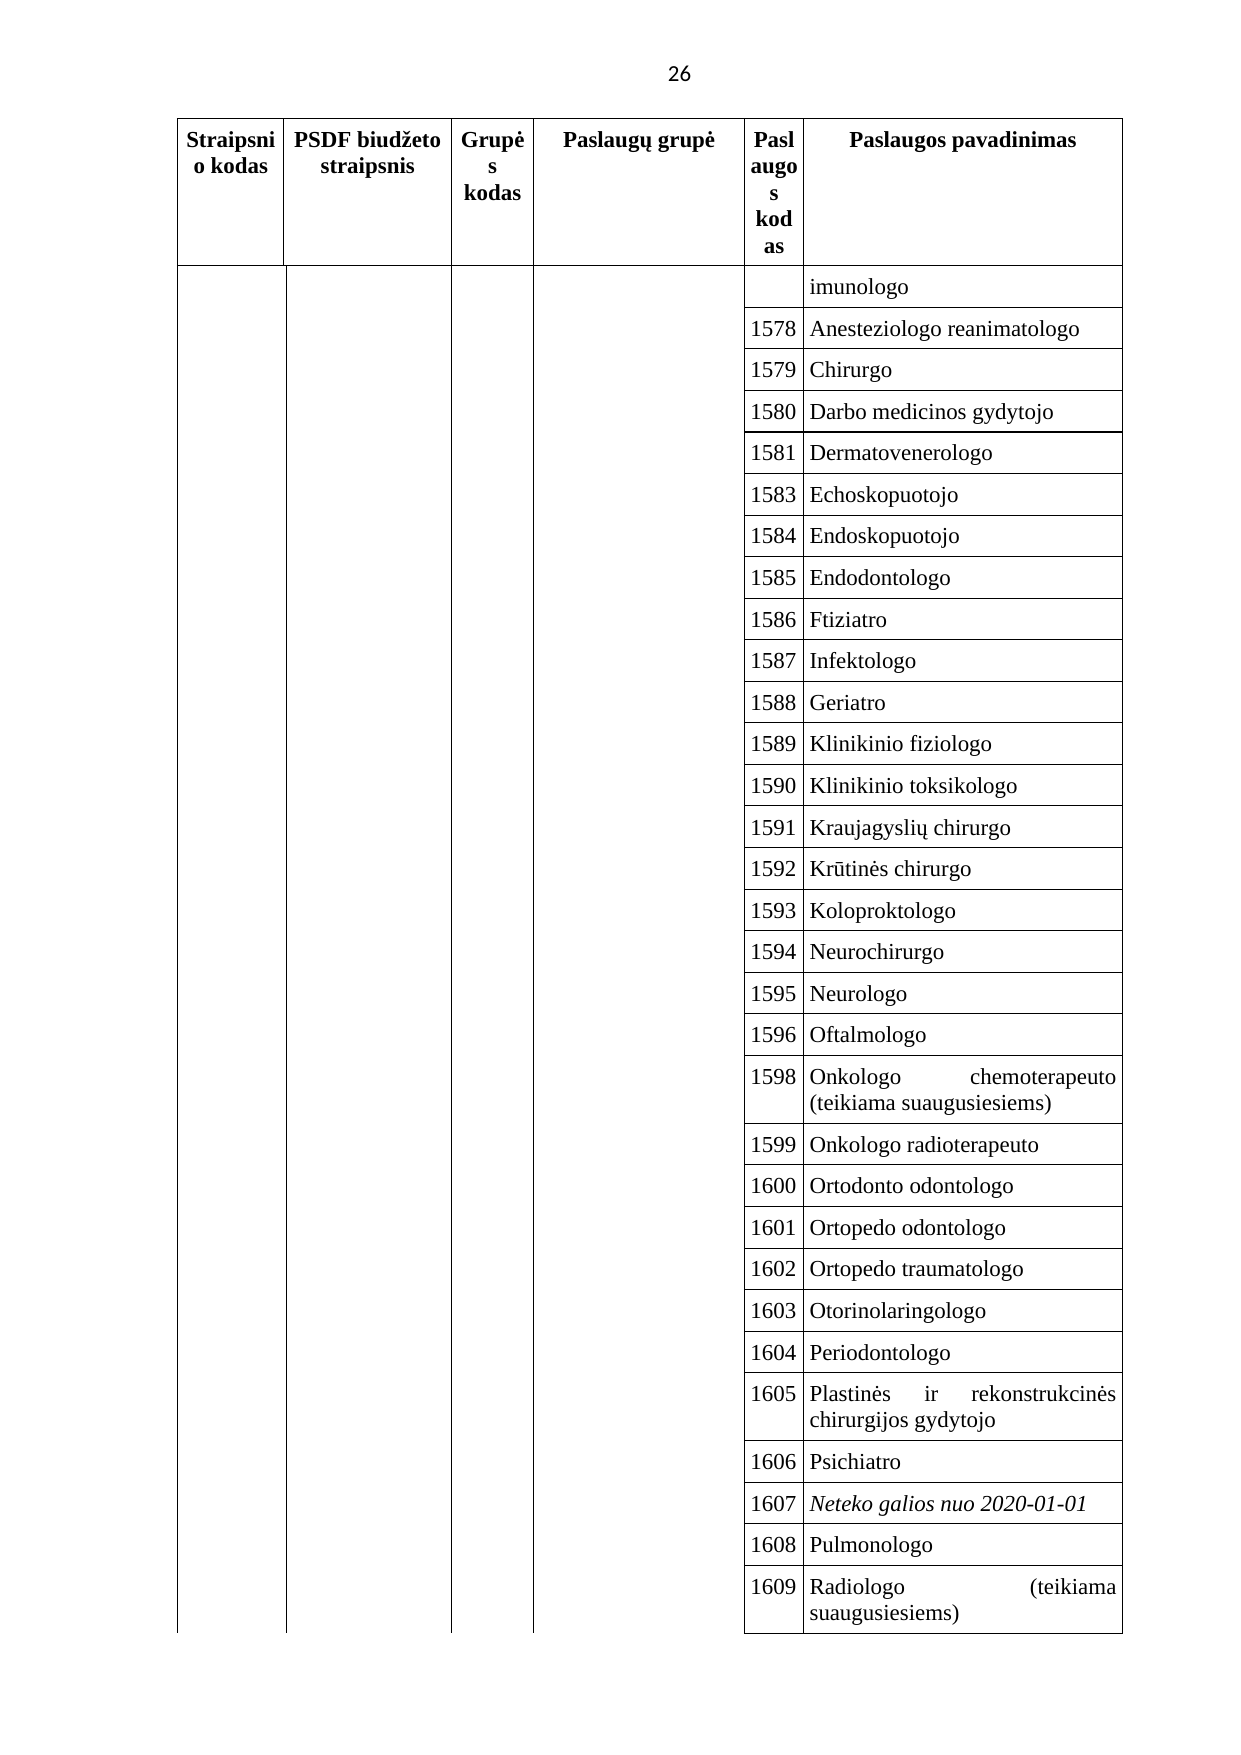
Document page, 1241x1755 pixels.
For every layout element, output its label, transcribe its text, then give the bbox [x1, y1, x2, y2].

table_cell 1598 [745, 1056, 803, 1123]
table_cell [452, 805, 533, 847]
table_cell [287, 473, 451, 514]
table_cell [287, 1013, 451, 1055]
table_cell Dermatovenerologo [804, 433, 1122, 473]
table_cell [534, 889, 744, 930]
table_cell [287, 556, 451, 598]
table_cell [178, 390, 286, 431]
table_cell 1587 [745, 640, 803, 681]
table_cell 1593 [745, 890, 803, 930]
table_cell [534, 930, 744, 972]
table_cell Anesteziologo reanimatologo [804, 308, 1122, 348]
table_cell 1581 [745, 433, 803, 473]
table_cell [287, 1123, 451, 1164]
table_cell Plastinės ir rekonstrukcinės chirurgijos gydytojo [804, 1373, 1122, 1440]
table_cell [534, 1289, 744, 1331]
table_cell [534, 515, 744, 556]
table_cell [287, 1523, 451, 1565]
table_cell Endodontologo [804, 557, 1122, 598]
table_cell [178, 1123, 286, 1164]
table_cell [178, 930, 286, 972]
table_cell [178, 556, 286, 598]
table_cell [452, 556, 533, 598]
table_cell [287, 847, 451, 888]
table_cell 1590 [745, 765, 803, 805]
table_cell Darbo medicinos gydytojo [804, 391, 1122, 431]
table_cell [287, 1289, 451, 1331]
table_cell [178, 266, 286, 307]
table_cell [287, 1331, 451, 1372]
table_header Straipsnio kodas [178, 119, 283, 265]
table_cell [452, 1055, 533, 1123]
table_cell [534, 1206, 744, 1247]
table_cell [178, 1013, 286, 1055]
table_cell 1607 [745, 1483, 803, 1523]
table_cell Radiologo (teikiama suaugusiesiems) [804, 1566, 1122, 1633]
table_cell [452, 681, 533, 722]
table_cell [534, 431, 744, 473]
table_cell [178, 515, 286, 556]
table_cell 1600 [745, 1165, 803, 1206]
table_cell 1595 [745, 973, 803, 1013]
table_cell [452, 764, 533, 805]
table_cell 1605 [745, 1373, 803, 1440]
table_cell [178, 307, 286, 348]
table_cell [534, 266, 744, 307]
table_cell [287, 1440, 451, 1482]
table_cell [452, 1482, 533, 1523]
table_cell 1586 [745, 599, 803, 639]
table_cell Neurologo [804, 973, 1122, 1013]
table_cell imunologo [804, 266, 1122, 307]
table_cell [534, 1123, 744, 1164]
table_cell [534, 1164, 744, 1206]
table_cell 1578 [745, 308, 803, 348]
table_cell [534, 556, 744, 598]
table_cell [452, 1289, 533, 1331]
table_cell 1609 [745, 1566, 803, 1633]
table_cell [287, 348, 451, 390]
table_cell Onkologo chemoterapeuto (teikiama suaugusiesiems) [804, 1056, 1122, 1123]
table_cell [287, 764, 451, 805]
table_cell [452, 598, 533, 639]
table_cell Koloproktologo [804, 890, 1122, 930]
table_cell [452, 930, 533, 972]
table_cell [452, 1013, 533, 1055]
table_cell [452, 1206, 533, 1247]
table_cell Otorinolaringologo [804, 1290, 1122, 1331]
table_cell [178, 348, 286, 390]
table_cell 1596 [745, 1014, 803, 1055]
table_cell [178, 1164, 286, 1206]
table_cell [452, 1440, 533, 1482]
table_cell 1602 [745, 1249, 803, 1289]
table_cell [287, 805, 451, 847]
table_cell [534, 598, 744, 639]
table_cell 1599 [745, 1124, 803, 1164]
table_cell [452, 1248, 533, 1289]
table_cell [178, 1372, 286, 1440]
table_cell [287, 639, 451, 681]
table_cell Psichiatro [804, 1441, 1122, 1482]
table_cell 1580 [745, 391, 803, 431]
table_cell [287, 1206, 451, 1247]
table_cell [452, 1123, 533, 1164]
table_cell Geriatro [804, 682, 1122, 722]
table_cell [452, 722, 533, 764]
table_cell 1603 [745, 1290, 803, 1331]
table_cell 1584 [745, 516, 803, 556]
table_cell [178, 1289, 286, 1331]
table_cell [534, 972, 744, 1013]
table_cell Periodontologo [804, 1332, 1122, 1372]
table_cell Ortopedo odontologo [804, 1207, 1122, 1247]
table_cell [452, 348, 533, 390]
table_cell [534, 639, 744, 681]
table_cell [452, 972, 533, 1013]
table_cell [178, 473, 286, 514]
table_cell [452, 889, 533, 930]
table_cell Klinikinio toksikologo [804, 765, 1122, 805]
table_cell 1589 [745, 723, 803, 764]
table_cell [287, 266, 451, 307]
table_cell [287, 1164, 451, 1206]
table_cell [178, 764, 286, 805]
table_cell [178, 1248, 286, 1289]
table_cell [452, 1164, 533, 1206]
table_cell [178, 431, 286, 473]
table_cell [287, 307, 451, 348]
table_cell [534, 1055, 744, 1123]
table_cell [745, 266, 803, 307]
table_cell [287, 1248, 451, 1289]
table_cell [287, 1482, 451, 1523]
table_cell [287, 1565, 451, 1633]
table_cell [178, 1565, 286, 1633]
table_cell Infektologo [804, 640, 1122, 681]
table_cell [534, 307, 744, 348]
table_cell Kraujagyslių chirurgo [804, 806, 1122, 847]
table_cell Neurochirurgo [804, 931, 1122, 972]
table_cell [534, 1482, 744, 1523]
table_cell [287, 930, 451, 972]
table_cell Klinikinio fiziologo [804, 723, 1122, 764]
table_cell [287, 598, 451, 639]
table_cell Onkologo radioterapeuto [804, 1124, 1122, 1164]
table_cell [178, 1331, 286, 1372]
table_cell [287, 722, 451, 764]
table_cell [452, 639, 533, 681]
table_cell Chirurgo [804, 349, 1122, 390]
table_cell [287, 1055, 451, 1123]
table_cell 1608 [745, 1524, 803, 1565]
table_cell [534, 805, 744, 847]
table_cell [178, 722, 286, 764]
table_cell [178, 1523, 286, 1565]
table_cell [452, 390, 533, 431]
table_cell [287, 972, 451, 1013]
table_cell [534, 764, 744, 805]
table_cell 1583 [745, 474, 803, 514]
table_cell 1588 [745, 682, 803, 722]
table_cell 1601 [745, 1207, 803, 1247]
table_cell [534, 1013, 744, 1055]
table_cell [534, 722, 744, 764]
table_cell 1604 [745, 1332, 803, 1372]
table_cell [534, 1565, 744, 1633]
table_cell [534, 1523, 744, 1565]
table_cell Ftiziatro [804, 599, 1122, 639]
table_cell [287, 889, 451, 930]
table_cell [534, 847, 744, 888]
table_cell [287, 515, 451, 556]
table_cell [178, 972, 286, 1013]
table_cell [452, 515, 533, 556]
table_cell [452, 473, 533, 514]
table_cell [178, 889, 286, 930]
table_header Paslaugos pavadinimas [804, 119, 1122, 265]
table_header PSDF biudžeto straipsnis [284, 119, 451, 265]
table_cell [452, 266, 533, 307]
table_cell [534, 390, 744, 431]
table_cell Pulmonologo [804, 1524, 1122, 1565]
table_cell [287, 681, 451, 722]
table_cell 1592 [745, 848, 803, 888]
table_cell [534, 681, 744, 722]
table_cell [178, 847, 286, 888]
table_cell [452, 1565, 533, 1633]
table_cell [452, 431, 533, 473]
table_cell [178, 1055, 286, 1123]
table_cell [178, 1206, 286, 1247]
table_cell [178, 681, 286, 722]
table_cell 1591 [745, 806, 803, 847]
table_cell [534, 1440, 744, 1482]
table_cell [178, 805, 286, 847]
table_cell 1606 [745, 1441, 803, 1482]
table_cell 1594 [745, 931, 803, 972]
table_cell [534, 1248, 744, 1289]
table_cell [534, 1331, 744, 1372]
table_cell [452, 307, 533, 348]
table_header Paslaugos kodas [745, 119, 803, 265]
table_cell [178, 639, 286, 681]
table_cell [534, 473, 744, 514]
table_cell [534, 348, 744, 390]
table_cell [452, 1331, 533, 1372]
table_cell [534, 1372, 744, 1440]
table_cell [287, 431, 451, 473]
table_cell [178, 1440, 286, 1482]
table_cell [178, 1482, 286, 1523]
table_cell [178, 598, 286, 639]
table_cell Ortodonto odontologo [804, 1165, 1122, 1206]
table_cell Krūtinės chirurgo [804, 848, 1122, 888]
table_cell [287, 1372, 451, 1440]
table_cell Neteko galios nuo 2020-01-01 [804, 1483, 1122, 1523]
table_cell Echoskopuotojo [804, 474, 1122, 514]
table_cell 1585 [745, 557, 803, 598]
table_header Grupės kodas [452, 119, 533, 265]
table_cell 1579 [745, 349, 803, 390]
table_header Paslaugų grupė [534, 119, 744, 265]
table_cell [452, 1372, 533, 1440]
table_cell [452, 847, 533, 888]
table_cell Endoskopuotojo [804, 516, 1122, 556]
table_cell Ortopedo traumatologo [804, 1249, 1122, 1289]
table_cell [452, 1523, 533, 1565]
table_cell Oftalmologo [804, 1014, 1122, 1055]
table_cell [287, 390, 451, 431]
